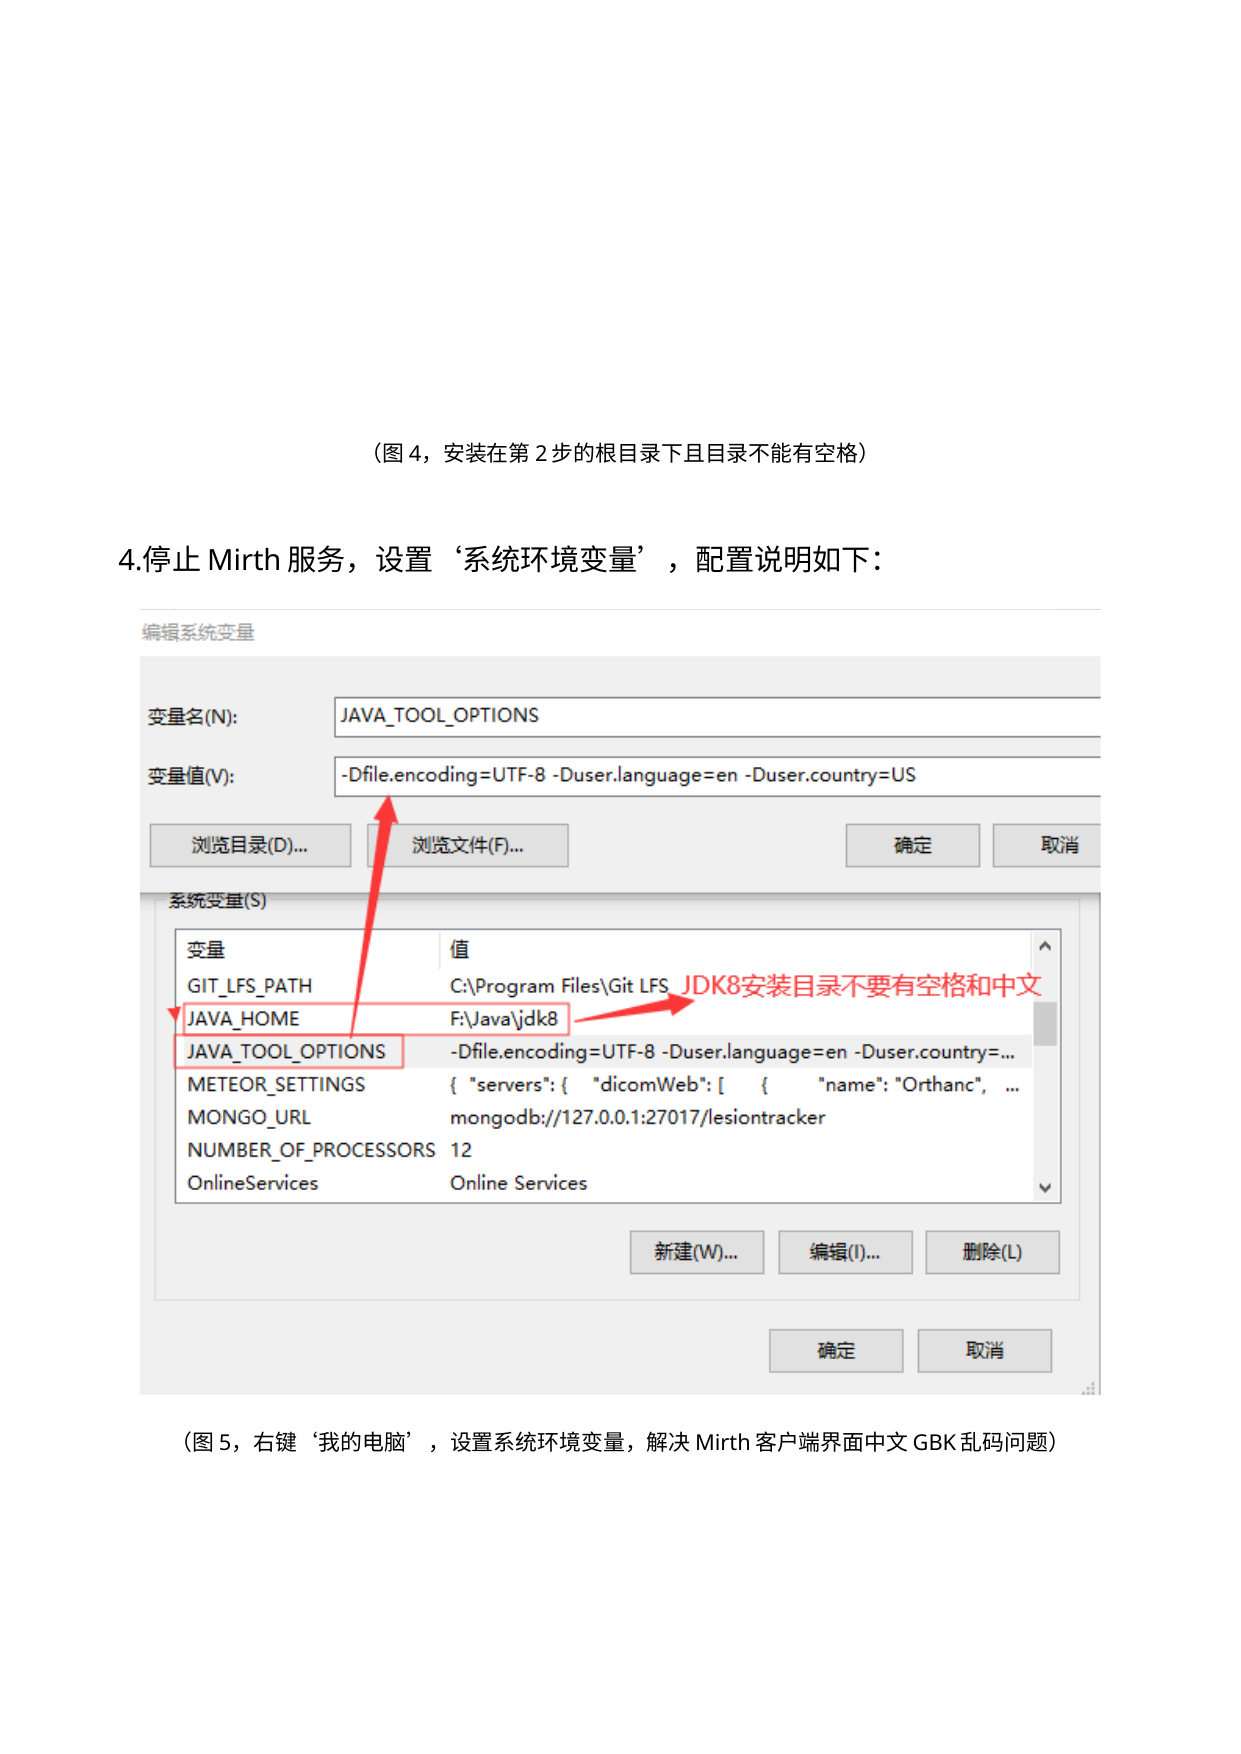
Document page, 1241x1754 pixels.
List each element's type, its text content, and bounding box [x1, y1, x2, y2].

text （图4，安装在第2步的根目录下且目录不能有空格） [118, 436, 1122, 467]
text （图5，右键‘我的电脑’，设置系统环境变量，解决Mirth客户端界面中文GBK乱码问题） [118, 1425, 1122, 1457]
picture [139, 609, 1101, 1395]
text 4.停止Mirth服务，设置‘系统环境变量’，配置说明如下： [118, 537, 1122, 579]
